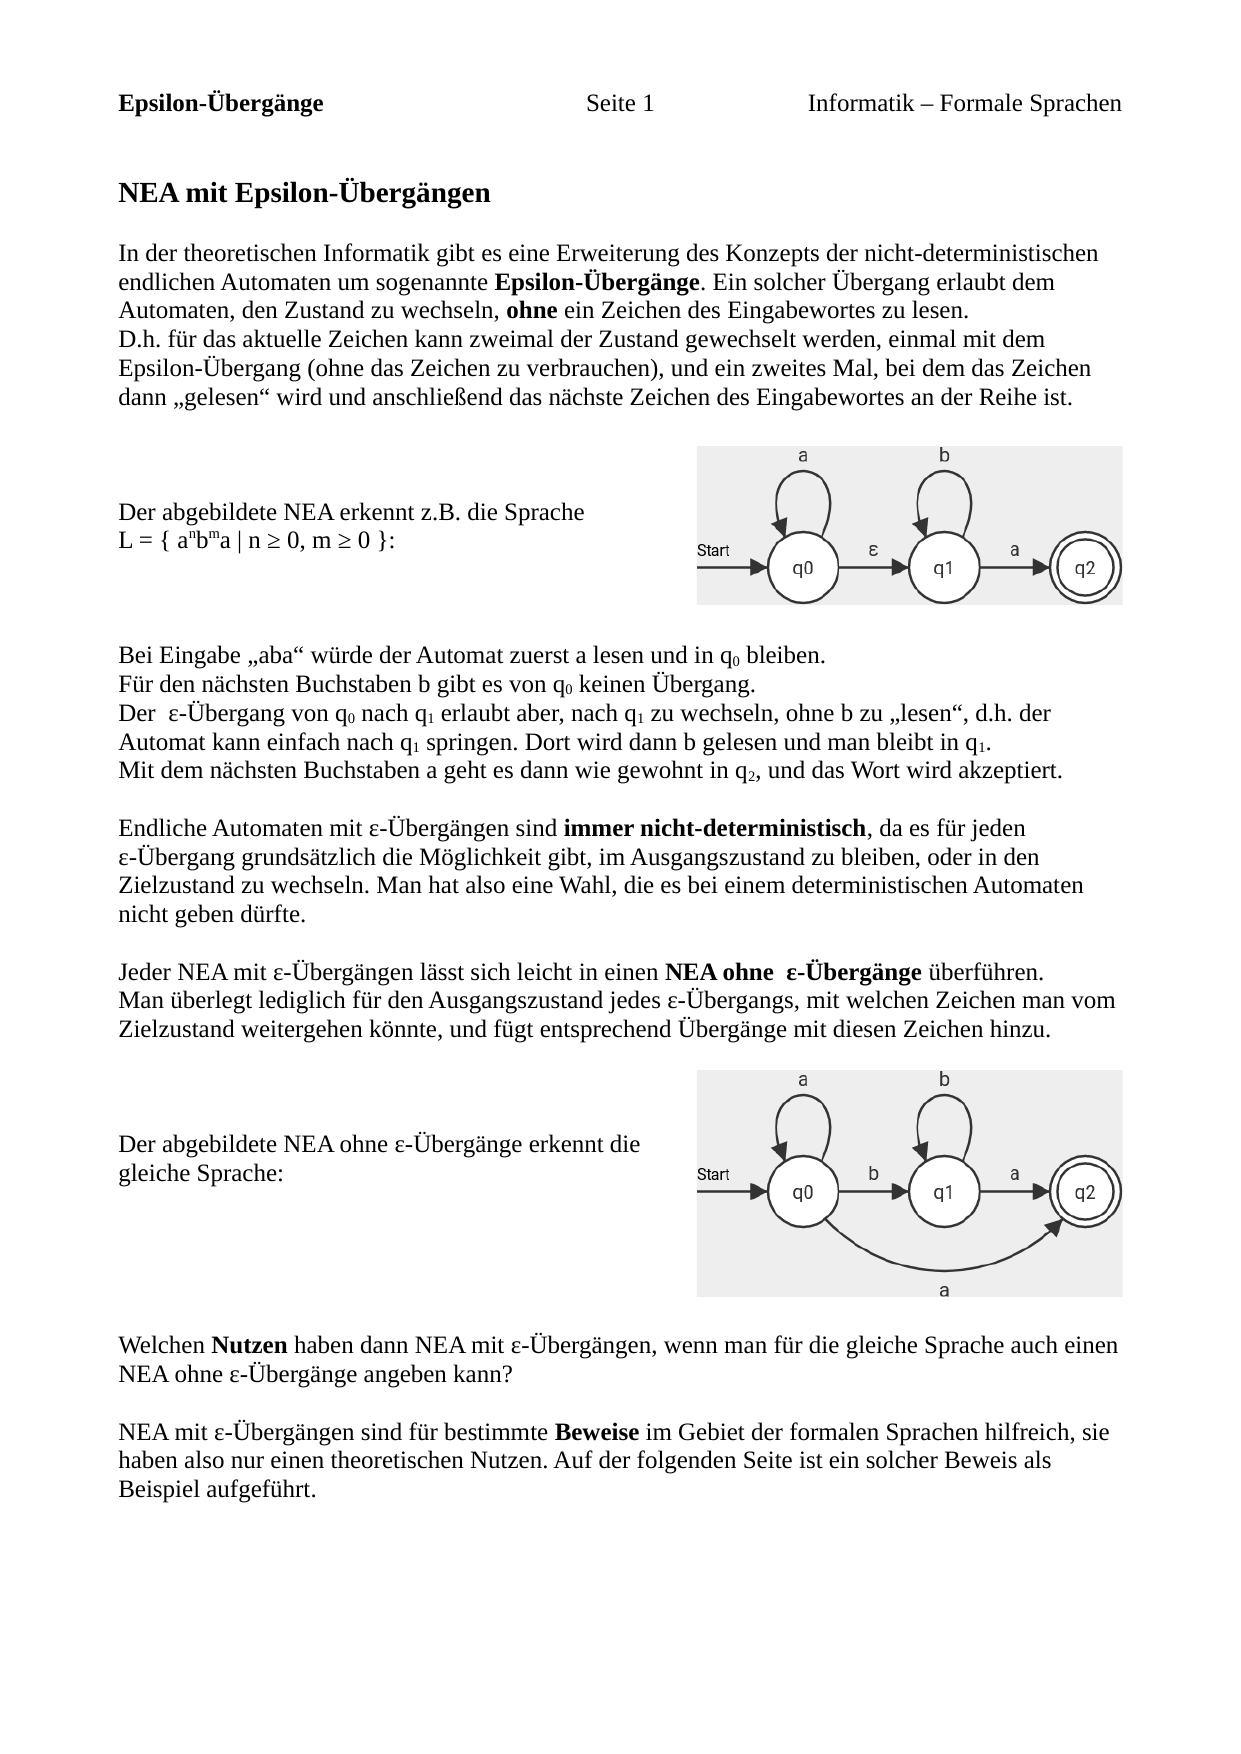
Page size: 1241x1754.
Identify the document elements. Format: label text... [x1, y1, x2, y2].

text Bei Eingabe „aba“ würde der Automat zuerst a lesen und in q0 bleiben. [118, 640, 1122, 669]
picture [696, 446, 1123, 605]
text Mit dem nächsten Buchstaben a geht es dann wie gewohnt in q2, und das Wort wird akzeptiert. [118, 755, 1122, 784]
text Der ε-Übergang von q0 nach q1 erlaubt aber, nach q1 zu wechseln, ohne b zu „lesen“, d.h. der Automat kann einfach nach q1 springen. Dort wird dann b gelesen und man bleibt in q1. [118, 698, 1122, 755]
text Jeder NEA mit ε-Übergängen lässt sich leicht in einen NEA ohne ε-Übergänge überführen. [118, 957, 1122, 985]
text In der theoretischen Informatik gibt es eine Erweiterung des Konzepts der nicht-deterministischen endlichen Automaten um sogenannte Epsilon-Übergänge. Ein solcher Übergang erlaubt dem Automaten, den Zustand zu wechseln, ohne ein Zeichen des Eingabewortes zu lesen. [118, 238, 1122, 324]
text Man überlegt lediglich für den Ausgangszustand jedes ε-Übergangs, mit welchen Zeichen man vom Zielzustand weitergehen könnte, und fügt entsprechend Übergänge mit diesen Zeichen hinzu. [118, 985, 1122, 1043]
picture [696, 1070, 1123, 1297]
text D.h. für das aktuelle Zeichen kann zweimal der Zustand gewechselt werden, einmal mit dem Epsilon-Übergang (ohne das Zeichen zu verbrauchen), und ein zweites Mal, bei dem das Zeichen dann „gelesen“ wird und anschließend das nächste Zeichen des Eingabewortes an der Reihe ist. [118, 324, 1122, 410]
text Der abgebildete NEA erkennt z.B. die Sprache L = { anbma | n ≥ 0, m ≥ 0 }: [118, 497, 696, 583]
text NEA mit ε-Übergängen sind für bestimmte Beweise im Gebiet der formalen Sprachen hilfreich, sie haben also nur einen theoretischen Nutzen. Auf der folgenden Seite ist ein solcher Beweis als Beispiel aufgeführt. [118, 1417, 1122, 1503]
text Der abgebildete NEA ohne ε-Übergänge erkennt die gleiche Sprache: [118, 1129, 696, 1187]
text Endliche Automaten mit ε-Übergängen sind immer nicht-deterministisch, da es für jeden ε-Übergang grundsätzlich die Möglichkeit gibt, im Ausgangszustand zu bleiben, oder in den Zielzustand zu wechseln. Man hat also eine Wahl, die es bei einem deterministischen Automaten nicht geben dürfte. [118, 813, 1122, 928]
text Für den nächsten Buchstaben b gibt es von q0 keinen Übergang. [118, 669, 1122, 698]
text Welchen Nutzen haben dann NEA mit ε-Übergängen, wenn man für die gleiche Sprache auch einen NEA ohne ε-Übergänge angeben kann? [118, 1330, 1122, 1388]
text NEA mit Epsilon-Übergängen [118, 176, 1122, 209]
